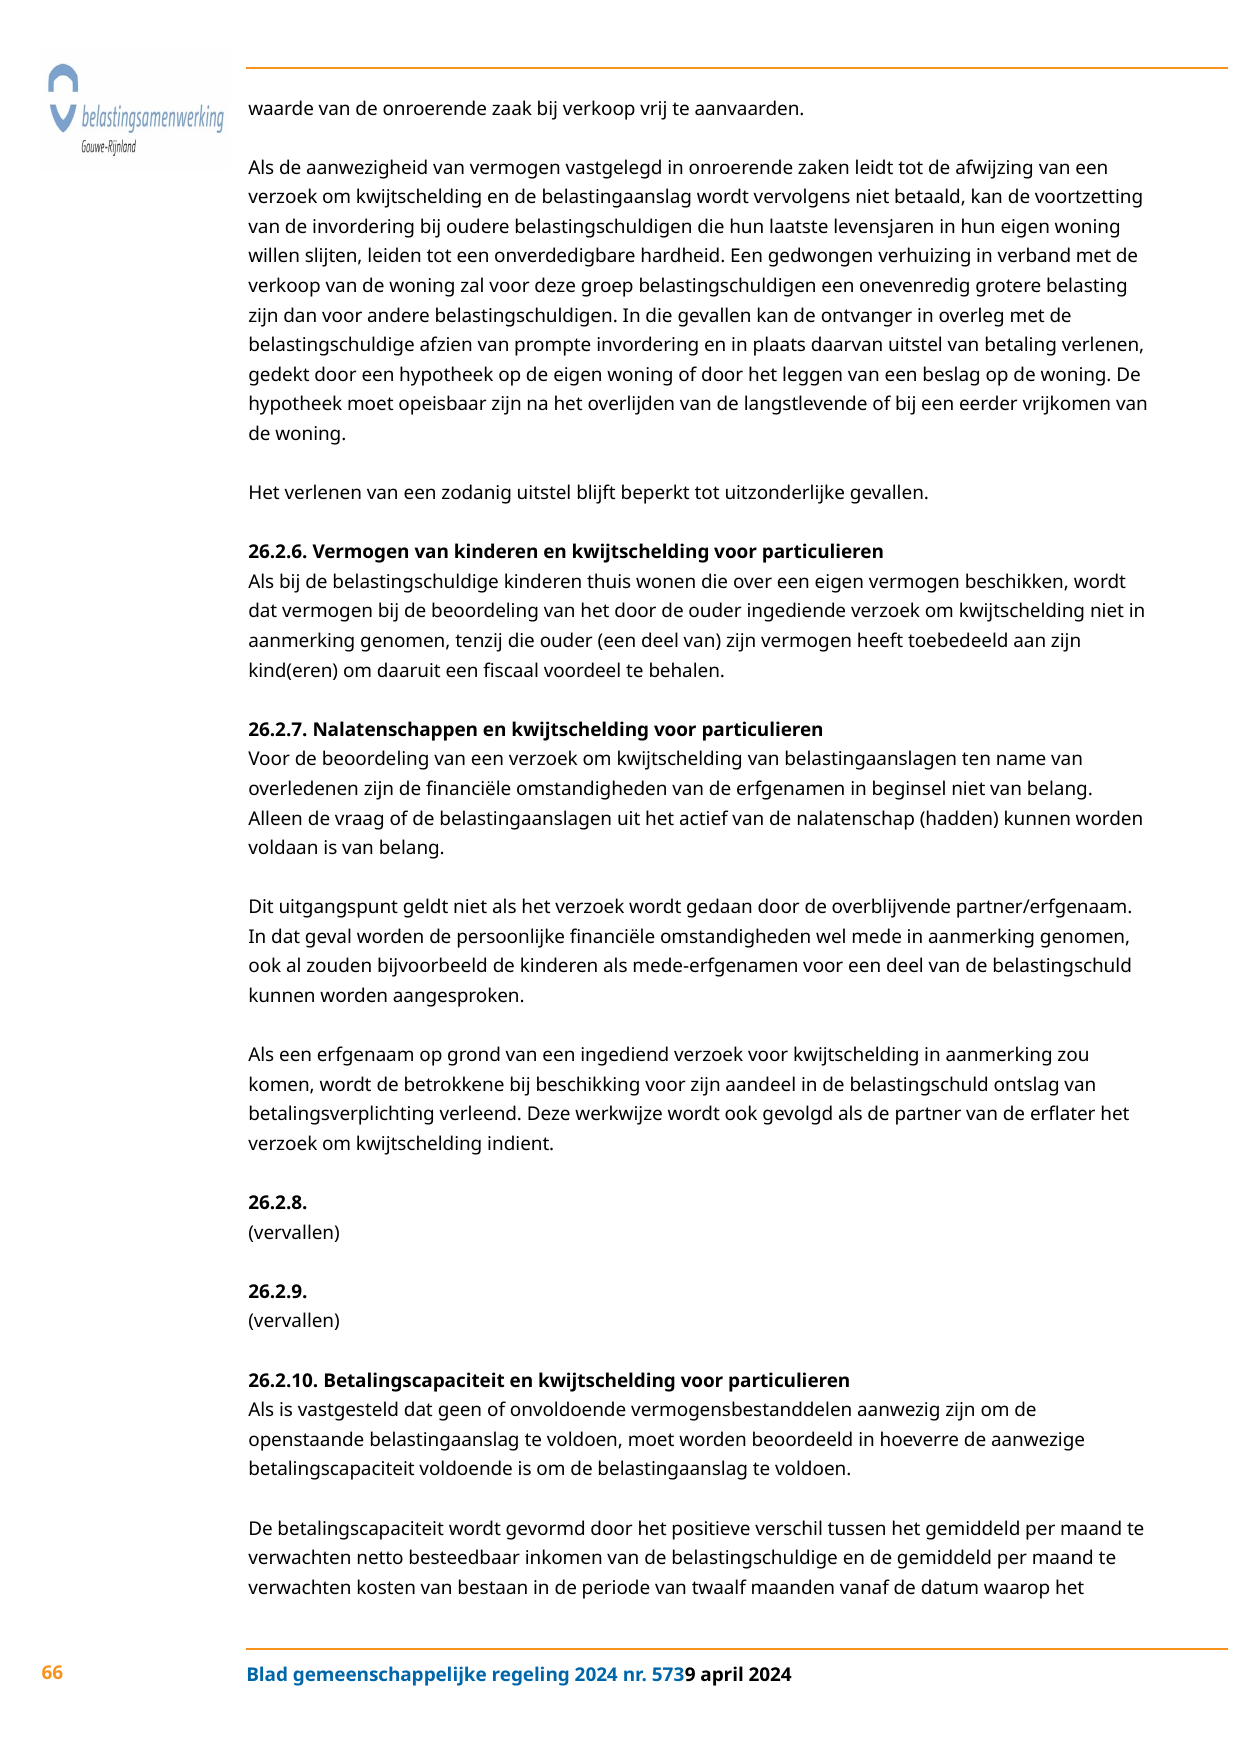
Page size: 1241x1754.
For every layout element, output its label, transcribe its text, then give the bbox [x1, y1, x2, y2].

text Als is vastgesteld dat geen of onvoldoende vermogensbestanddelen aanwezig zijn om de openstaande belastingaanslag te voldoen, moet worden beoordeeld in hoeverre de aanwezige betalingscapaciteit voldoende is om de belastingaanslag te voldoen. [248, 1396, 1152, 1481]
text Het verlenen van een zodanig uitstel blijft beperkt tot uitzonderlijke gevallen. [248, 479, 1152, 505]
text 26.2.9. [248, 1278, 1152, 1304]
text 26.2.6. Vermogen van kinderen en kwijtschelding voor particulieren [248, 538, 1152, 564]
text Als een erfgenaam op grond van een ingediend verzoek voor kwijtschelding in aanmerking zou komen, wordt de betrokkene bij beschikking voor zijn aandeel in de belastingschuld ontslag van betalingsverplichting verleend. Deze werkwijze wordt ook gevolgd als de partner van de erflater het verzoek om kwijtschelding indient. [248, 1041, 1152, 1156]
text Als de aanwezigheid van vermogen vastgelegd in onroerende zaken leidt tot de afwijzing van een verzoek om kwijtschelding en de belastingaanslag wordt vervolgens niet betaald, kan de voortzetting van de invordering bij oudere belastingschuldigen die hun laatste levensjaren in hun eigen woning willen slijten, leiden tot een onverdedigbare hardheid. Een gedwongen verhuizing in verband met de verkoop van de woning zal voor deze groep belastingschuldigen een onevenredig grotere belasting zijn dan voor andere belastingschuldigen. In die gevallen kan de ontvanger in overleg met de belastingschuldige afzien van prompte invordering en in plaats daarvan uitstel van betaling verlenen, gedekt door een hypotheek op de eigen woning of door het leggen van een beslag op de woning. De hypotheek moet opeisbaar zijn na het overlijden van de langstlevende of bij een eerder vrijkomen van de woning. [248, 154, 1152, 446]
text 26.2.8. [248, 1189, 1152, 1215]
text (vervallen) [248, 1308, 1152, 1333]
text (vervallen) [248, 1219, 1152, 1245]
text waarde van de onroerende zaak bij verkoop vrij te aanvaarden. [248, 95, 1152, 121]
text 26.2.7. Nalatenschappen en kwijtschelding voor particulieren [248, 716, 1152, 742]
text Dit uitgangspunt geldt niet als het verzoek wordt gedaan door de overblijvende partner/erfgenaam. In dat geval worden de persoonlijke financiële omstandigheden wel mede in aanmerking genomen, ook al zouden bijvoorbeeld de kinderen als mede-erfgenamen voor een deel van de belastingschuld kunnen worden aangesproken. [248, 893, 1152, 1008]
text Als bij de belastingschuldige kinderen thuis wonen die over een eigen vermogen beschikken, wordt dat vermogen bij de beoordeling van het door de ouder ingediende verzoek om kwijtschelding niet in aanmerking genomen, tenzij die ouder (een deel van) zijn vermogen heeft toebedeeld aan zijn kind(eren) om daaruit een fiscaal voordeel te behalen. [248, 568, 1152, 683]
text Voor de beoordeling van een verzoek om kwijtschelding van belastingaanslagen ten name van overledenen zijn de financiële omstandigheden van de erfgenamen in beginsel niet van belang. Alleen de vraag of de belastingaanslagen uit het actief van de nalatenschap (hadden) kunnen worden voldaan is van belang. [248, 746, 1152, 860]
picture [41, 47, 231, 172]
text De betalingscapaciteit wordt gevormd door het positieve verschil tussen het gemiddeld per maand te verwachten netto besteedbaar inkomen van de belastingschuldige en de gemiddeld per maand te verwachten kosten van bestaan in de periode van twaalf maanden vanaf de datum waarop het [248, 1515, 1152, 1600]
text 26.2.10. Betalingscapaciteit en kwijtschelding voor particulieren [248, 1367, 1152, 1393]
